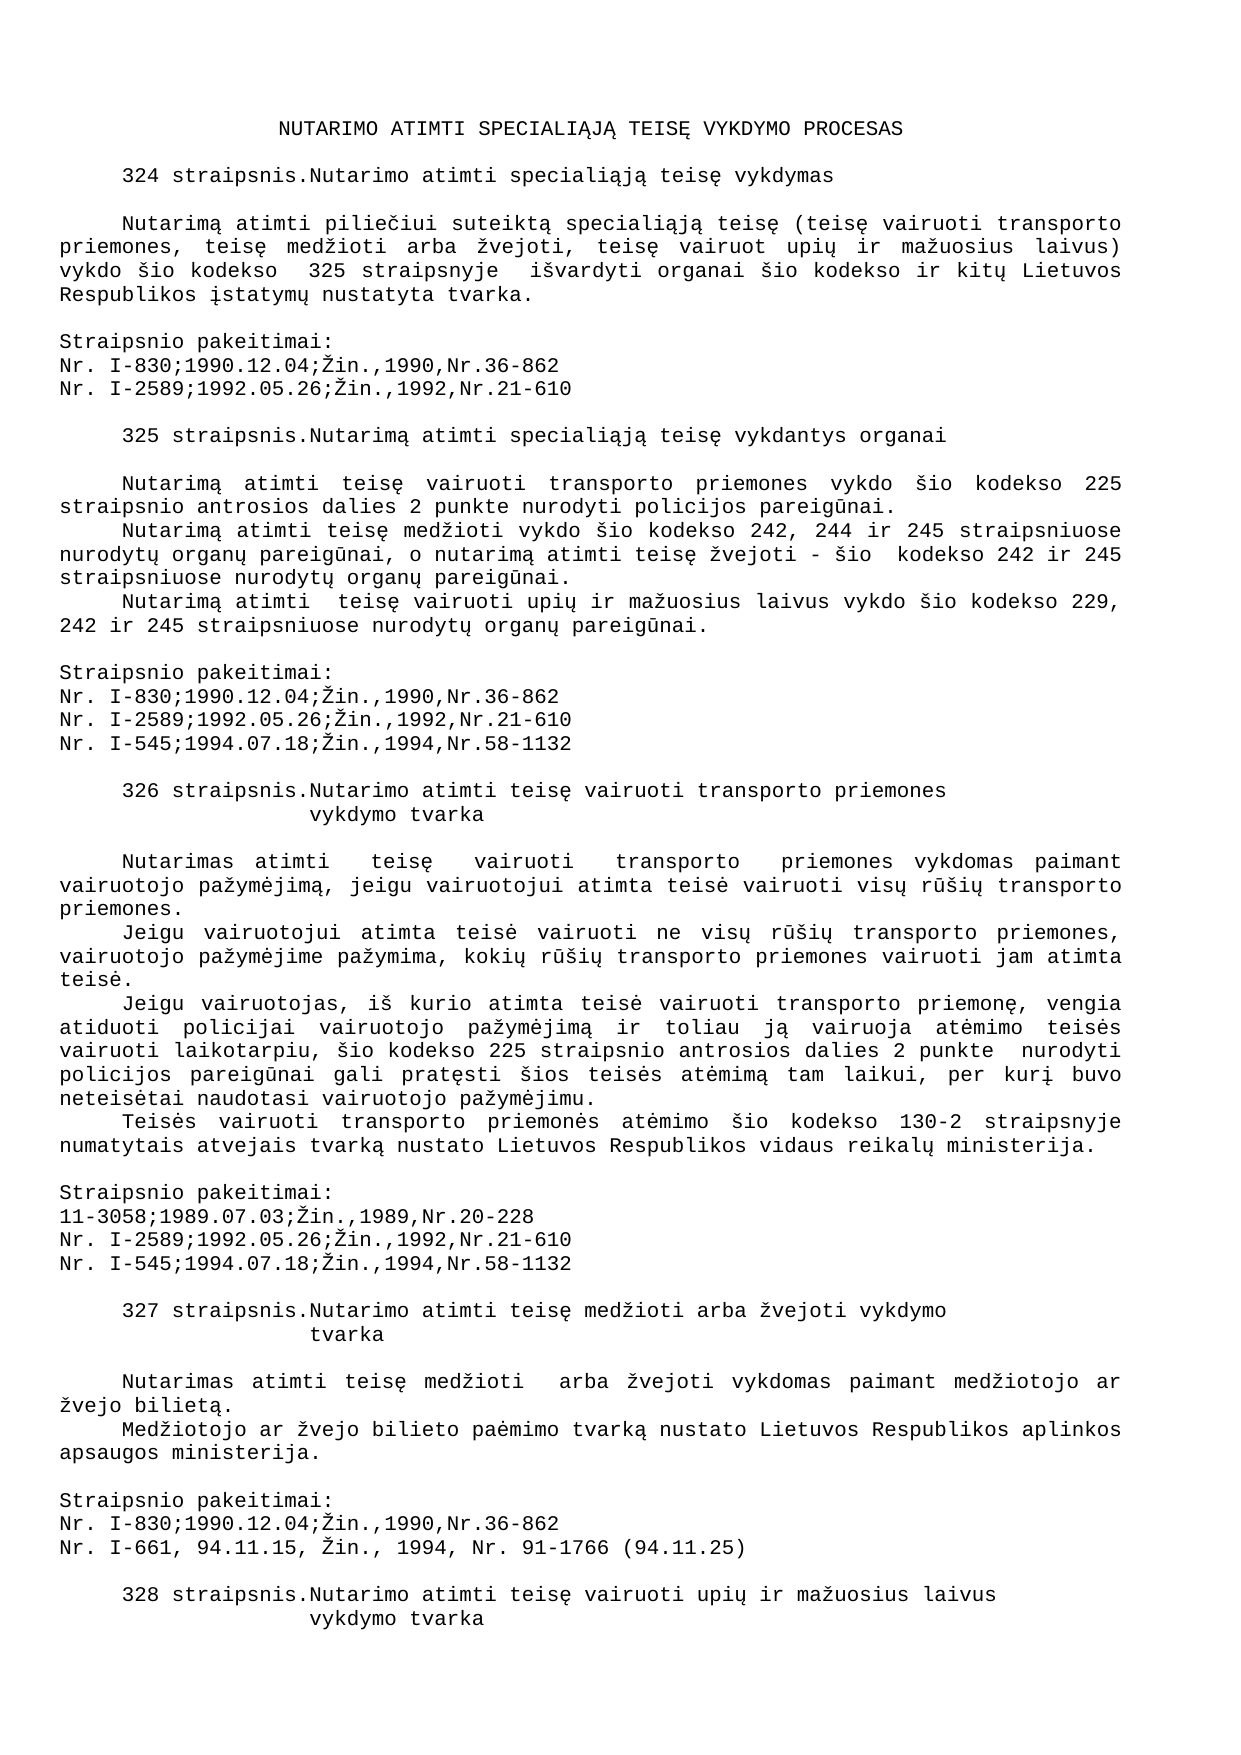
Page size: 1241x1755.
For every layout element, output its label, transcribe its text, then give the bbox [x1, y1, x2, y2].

text Nutarimas atimti teisę vairuoti transporto priemones vykdomas paimant vairuotojo pažymėjimą, jeigu vairuotojui atimta teisė vairuoti visų rūšių transporto priemones. [59, 851, 1122, 922]
text Nr. I-661, 94.11.15, Žin., 1994, Nr. 91-1766 (94.11.25) [59, 1537, 1122, 1561]
text vykdymo tvarka [59, 804, 1122, 827]
text Nr. I-830;1990.12.04;Žin.,1990,Nr.36-862 [59, 1513, 1122, 1537]
text Nr. I-2589;1992.05.26;Žin.,1992,Nr.21-610 [59, 1229, 1122, 1253]
text Nr. I-830;1990.12.04;Žin.,1990,Nr.36-862 [59, 354, 1122, 378]
text Straipsnio pakeitimai: [59, 1182, 1122, 1206]
text Nutarimą atimti teisę vairuoti transporto priemones vykdo šio kodekso 225 straipsnio antrosios dalies 2 punkte nurodyti policijos pareigūnai. [59, 473, 1122, 520]
text 324 straipsnis.Nutarimo atimti specialiąją teisę vykdymas [59, 165, 1122, 189]
text Jeigu vairuotojas, iš kurio atimta teisė vairuoti transporto priemonę, vengia atiduoti policijai vairuotojo pažymėjimą ir toliau ją vairuoja atėmimo teisės vairuoti laikotarpiu, šio kodekso 225 straipsnio antrosios dalies 2 punkte nurodyti policijos pareigūnai gali pratęsti šios teisės atėmimą tam laikui, per kurį buvo neteisėtai naudotasi vairuotojo pažymėjimu. [59, 993, 1122, 1111]
text Straipsnio pakeitimai: [59, 1489, 1122, 1513]
text Nr. I-830;1990.12.04;Žin.,1990,Nr.36-862 [59, 686, 1122, 709]
text Nr. I-545;1994.07.18;Žin.,1994,Nr.58-1132 [59, 1253, 1122, 1277]
text Straipsnio pakeitimai: [59, 662, 1122, 686]
text 328 straipsnis.Nutarimo atimti teisę vairuoti upių ir mažuosius laivus [59, 1584, 1122, 1608]
text Nr. I-2589;1992.05.26;Žin.,1992,Nr.21-610 [59, 378, 1122, 402]
text Nutarimą atimti teisę medžioti vykdo šio kodekso 242, 244 ir 245 straipsniuose nurodytų organų pareigūnai, o nutarimą atimti teisę žvejoti - šio kodekso 242 ir 245 straipsniuose nurodytų organų pareigūnai. [59, 520, 1122, 591]
text Medžiotojo ar žvejo bilieto paėmimo tvarką nustato Lietuvos Respublikos aplinkos apsaugos ministerija. [59, 1419, 1122, 1466]
text Nutarimas atimti teisę medžioti arba žvejoti vykdomas paimant medžiotojo ar žvejo bilietą. [59, 1371, 1122, 1419]
text Nutarimą atimti piliečiui suteiktą specialiąją teisę (teisę vairuoti transporto priemones, teisę medžioti arba žvejoti, teisę vairuot upių ir mažuosius laivus) vykdo šio kodekso 325 straipsnyje išvardyti organai šio kodekso ir kitų Lietuvos Respublikos įstatymų nustatyta tvarka. [59, 213, 1122, 307]
text NUTARIMO ATIMTI SPECIALIĄJĄ TEISĘ VYKDYMO PROCESAS [59, 118, 1122, 142]
text tvarka [59, 1324, 1122, 1348]
text Jeigu vairuotojui atimta teisė vairuoti ne visų rūšių transporto priemones, vairuotojo pažymėjime pažymima, kokių rūšių transporto priemones vairuoti jam atimta teisė. [59, 922, 1122, 993]
text 11-3058;1989.07.03;Žin.,1989,Nr.20-228 [59, 1206, 1122, 1229]
text 327 straipsnis.Nutarimo atimti teisę medžioti arba žvejoti vykdymo [59, 1300, 1122, 1324]
text 326 straipsnis.Nutarimo atimti teisę vairuoti transporto priemones [59, 780, 1122, 804]
text vykdymo tvarka [59, 1608, 1122, 1631]
text Nr. I-2589;1992.05.26;Žin.,1992,Nr.21-610 [59, 709, 1122, 733]
text Teisės vairuoti transporto priemonės atėmimo šio kodekso 130-2 straipsnyje numatytais atvejais tvarką nustato Lietuvos Respublikos vidaus reikalų ministerija. [59, 1111, 1122, 1158]
text Nr. I-545;1994.07.18;Žin.,1994,Nr.58-1132 [59, 733, 1122, 757]
text Nutarimą atimti teisę vairuoti upių ir mažuosius laivus vykdo šio kodekso 229, 242 ir 245 straipsniuose nurodytų organų pareigūnai. [59, 591, 1122, 638]
text Straipsnio pakeitimai: [59, 331, 1122, 354]
text 325 straipsnis.Nutarimą atimti specialiąją teisę vykdantys organai [59, 426, 1122, 449]
